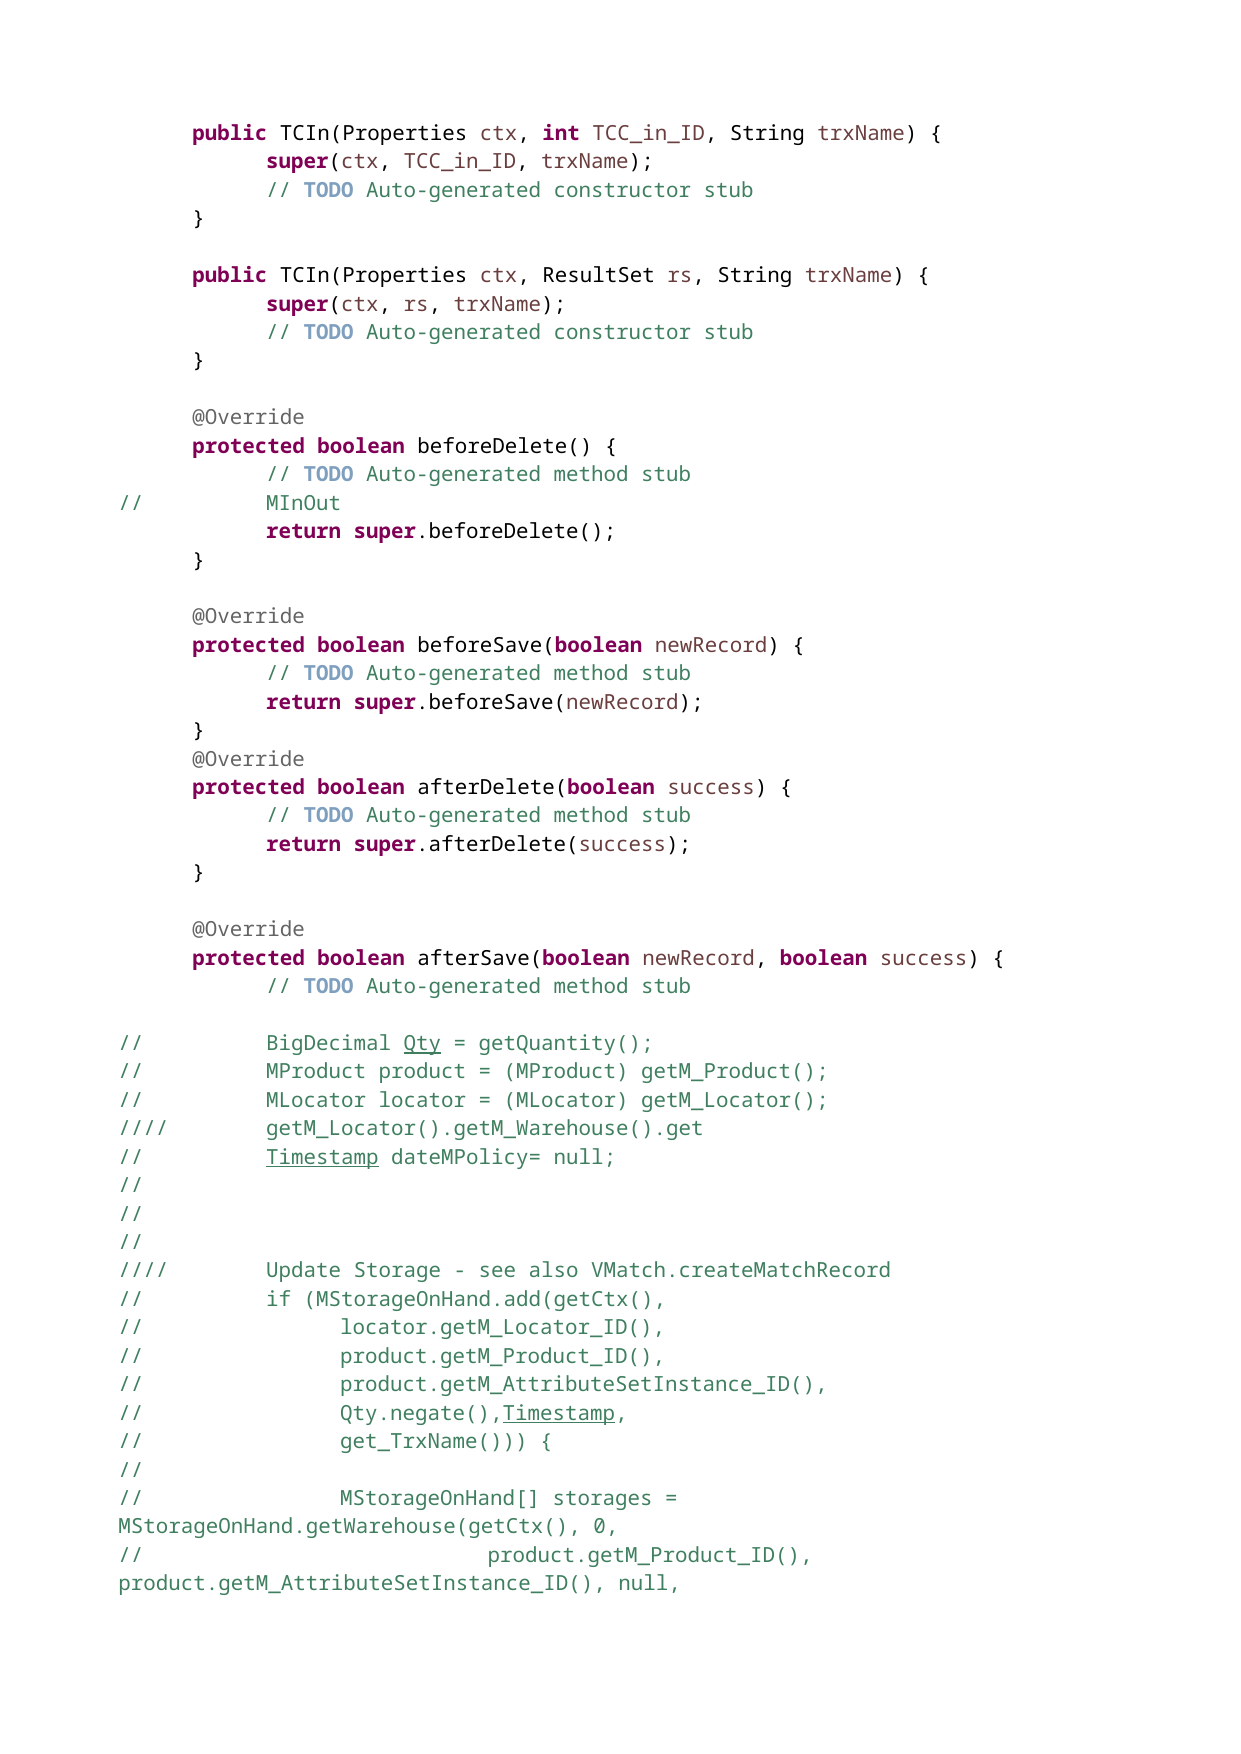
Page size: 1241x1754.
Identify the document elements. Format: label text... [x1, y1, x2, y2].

text return super.beforeDelete(); [118, 516, 1122, 545]
text @Override [118, 744, 1122, 772]
text // [118, 1170, 1122, 1199]
text @Override [118, 402, 1122, 431]
text //// Update Storage - see also VMatch.createMatchRecord [118, 1256, 1122, 1284]
text protected boolean afterDelete(boolean success) { [118, 772, 1122, 801]
text // [118, 1199, 1122, 1227]
text // product.getM_Product_ID(), product.getM_AttributeSetInstance_ID(), null, [118, 1540, 1122, 1597]
text public TCIn(Properties ctx, ResultSet rs, String trxName) { [118, 260, 1122, 289]
text @Override [118, 602, 1122, 630]
text // MStorageOnHand[] storages = MStorageOnHand.getWarehouse(getCtx(), 0, [118, 1483, 1122, 1540]
text // TODO Auto-generated method stub [118, 801, 1122, 829]
text public TCIn(Properties ctx, int TCC_in_ID, String trxName) { [118, 118, 1122, 147]
text // [118, 1455, 1122, 1483]
text protected boolean beforeSave(boolean newRecord) { [118, 630, 1122, 658]
text protected boolean beforeDelete() { [118, 431, 1122, 459]
text //// getM_Locator().getM_Warehouse().get [118, 1113, 1122, 1142]
text return super.afterDelete(success); [118, 829, 1122, 857]
text // TODO Auto-generated method stub [118, 459, 1122, 488]
text super(ctx, TCC_in_ID, trxName); [118, 147, 1122, 175]
text } [118, 203, 1122, 232]
text // BigDecimal Qty = getQuantity(); [118, 1028, 1122, 1057]
text // product.getM_AttributeSetInstance_ID(), [118, 1369, 1122, 1398]
text } [118, 545, 1122, 573]
text // Timestamp dateMPolicy= null; [118, 1142, 1122, 1170]
text // locator.getM_Locator_ID(), [118, 1312, 1122, 1341]
text // if (MStorageOnHand.add(getCtx(), [118, 1284, 1122, 1312]
text // product.getM_Product_ID(), [118, 1341, 1122, 1369]
text // MLocator locator = (MLocator) getM_Locator(); [118, 1085, 1122, 1113]
text // Qty.negate(),Timestamp, [118, 1398, 1122, 1426]
text return super.beforeSave(newRecord); [118, 687, 1122, 715]
text } [118, 346, 1122, 374]
text // MProduct product = (MProduct) getM_Product(); [118, 1057, 1122, 1085]
text // MInOut [118, 488, 1122, 516]
text // TODO Auto-generated method stub [118, 658, 1122, 687]
text // get_TrxName())) { [118, 1426, 1122, 1455]
text @Override [118, 914, 1122, 943]
text protected boolean afterSave(boolean newRecord, boolean success) { [118, 943, 1122, 971]
text // TODO Auto-generated constructor stub [118, 317, 1122, 346]
text // [118, 1227, 1122, 1256]
text // TODO Auto-generated constructor stub [118, 175, 1122, 203]
text } [118, 715, 1122, 744]
text // TODO Auto-generated method stub [118, 971, 1122, 1000]
text } [118, 857, 1122, 886]
text super(ctx, rs, trxName); [118, 289, 1122, 317]
